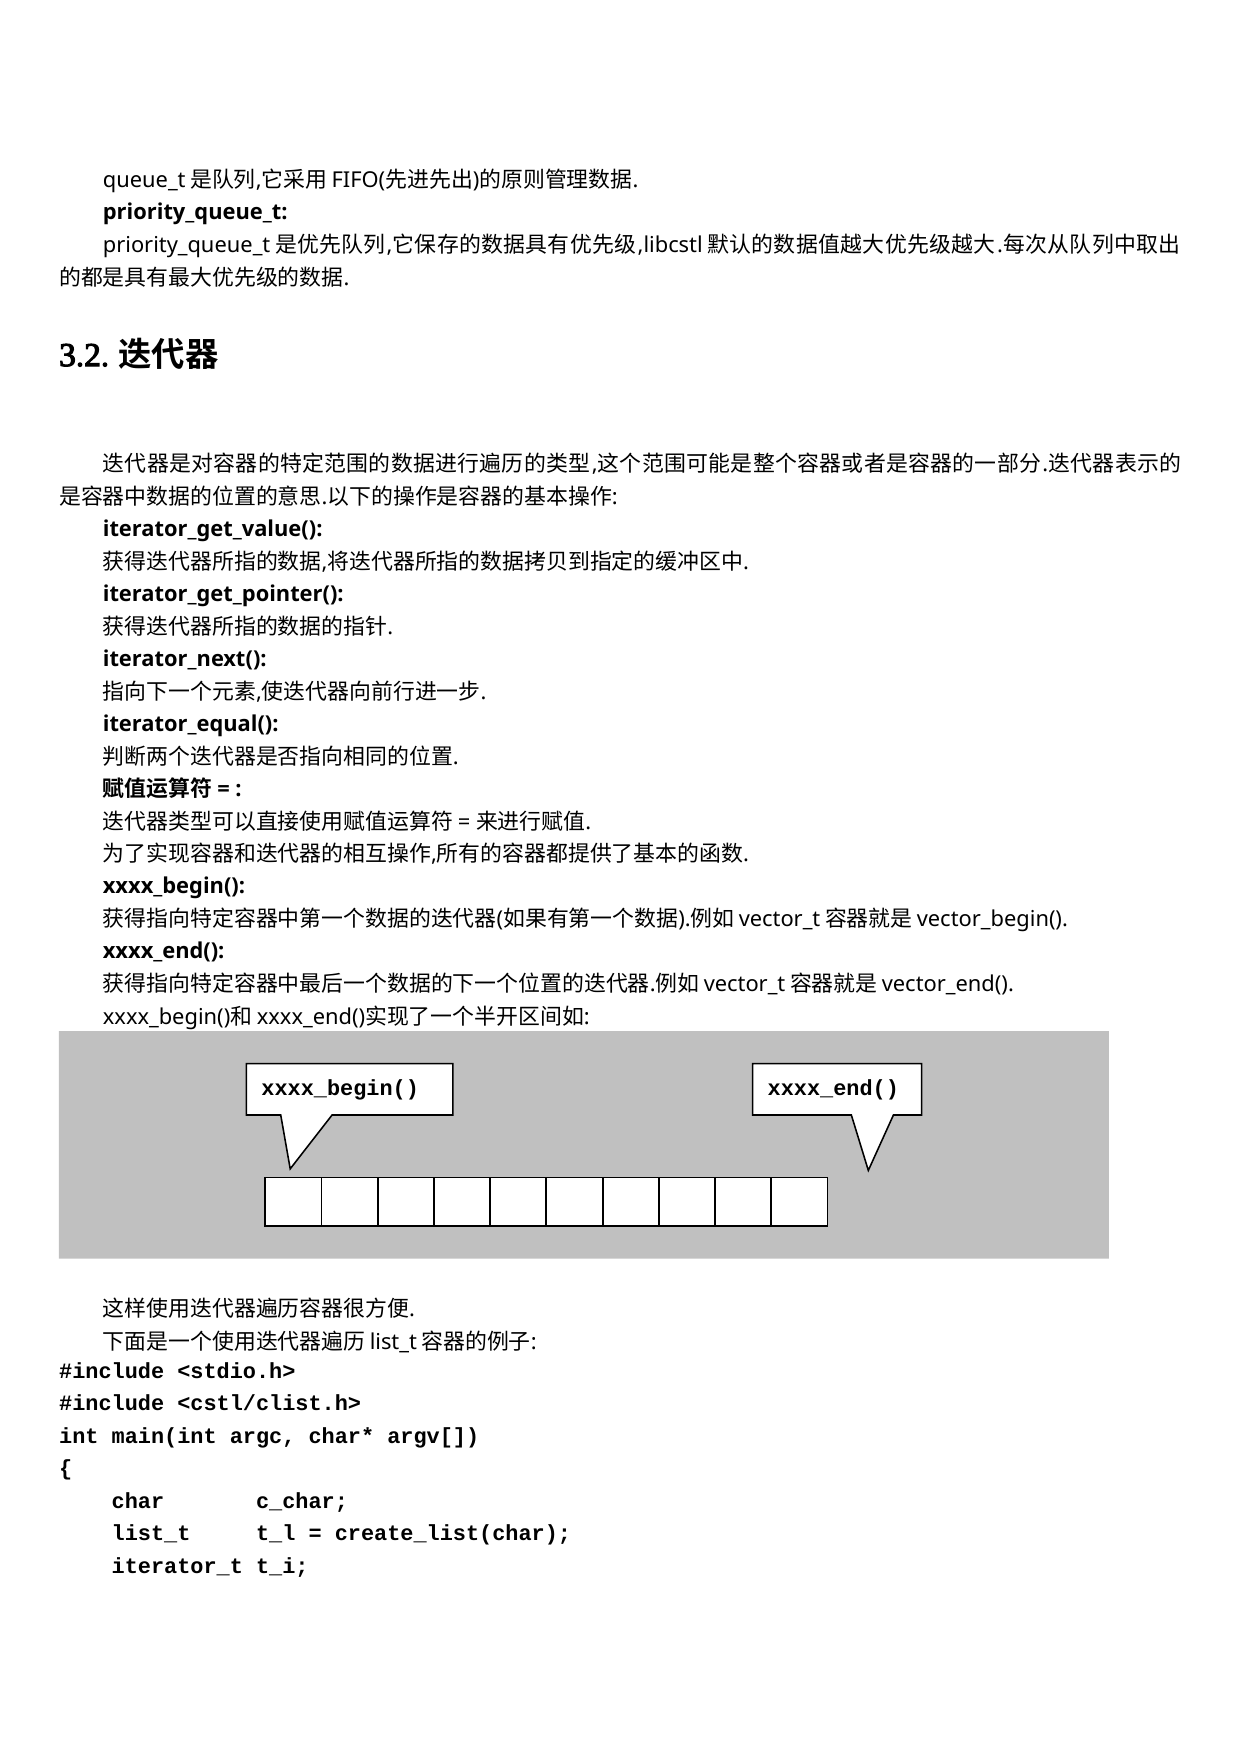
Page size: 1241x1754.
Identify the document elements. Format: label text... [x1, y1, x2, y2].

text xxxx_begin(): [59, 869, 1181, 901]
text 获得迭代器所指的数据,将迭代器所指的数据拷贝到指定的缓冲区中. [59, 544, 1181, 576]
text queue_t是队列,它采用FIFO(先进先出)的原则管理数据. [59, 162, 1181, 194]
text 下面是一个使用迭代器遍历list_t容器的例子: [59, 1324, 1181, 1356]
text 获得指向特定容器中第一个数据的迭代器(如果有第一个数据).例如vector_t容器就是vector_begin(). [59, 901, 1181, 934]
subtitle 迭代器 [59, 319, 1181, 384]
text 指向下一个元素,使迭代器向前行进一步. [59, 674, 1181, 706]
text iterator_next(): [59, 641, 1181, 674]
text { [59, 1454, 1181, 1486]
text 迭代器是对容器的特定范围的数据进行遍历的类型,这个范围可能是整个容器或者是容器的一部分.迭代器表示的是容器中数据的位置的意思.以下的操作是容器的基本操作: [59, 446, 1181, 511]
text iterator_t t_i; [59, 1551, 1181, 1584]
text 判断两个迭代器是否指向相同的位置. [59, 739, 1181, 771]
text xxxx_end(): [59, 934, 1181, 966]
text 赋值运算符 = : [59, 771, 1181, 804]
text 这样使用迭代器遍历容器很方便. [59, 1291, 1181, 1324]
text priority_queue_t是优先队列,它保存的数据具有优先级,libcstl默认的数据值越大优先级越大.每次从队列中取出的都是具有最大优先级的数据. [59, 227, 1181, 292]
text #include <cstl/clist.h> [59, 1389, 1181, 1421]
text #include <stdio.h> [59, 1356, 1181, 1389]
text 获得指向特定容器中最后一个数据的下一个位置的迭代器.例如vector_t容器就是vector_end(). [59, 966, 1181, 999]
text 迭代器类型可以直接使用赋值运算符 = 来进行赋值. [59, 804, 1181, 836]
text char c_char; [59, 1486, 1181, 1519]
text iterator_equal(): [59, 706, 1181, 739]
text 获得迭代器所指的数据的指针. [59, 609, 1181, 641]
text iterator_get_value(): [59, 511, 1181, 544]
text 为了实现容器和迭代器的相互操作,所有的容器都提供了基本的函数. [59, 836, 1181, 869]
text priority_queue_t: [59, 194, 1181, 227]
text int main(int argc, char* argv[]) [59, 1421, 1181, 1454]
text xxxx_begin()和xxxx_end()实现了一个半开区间如: [59, 999, 1181, 1031]
text iterator_get_pointer(): [59, 576, 1181, 609]
text list_t t_l = create_list(char); [59, 1519, 1181, 1551]
